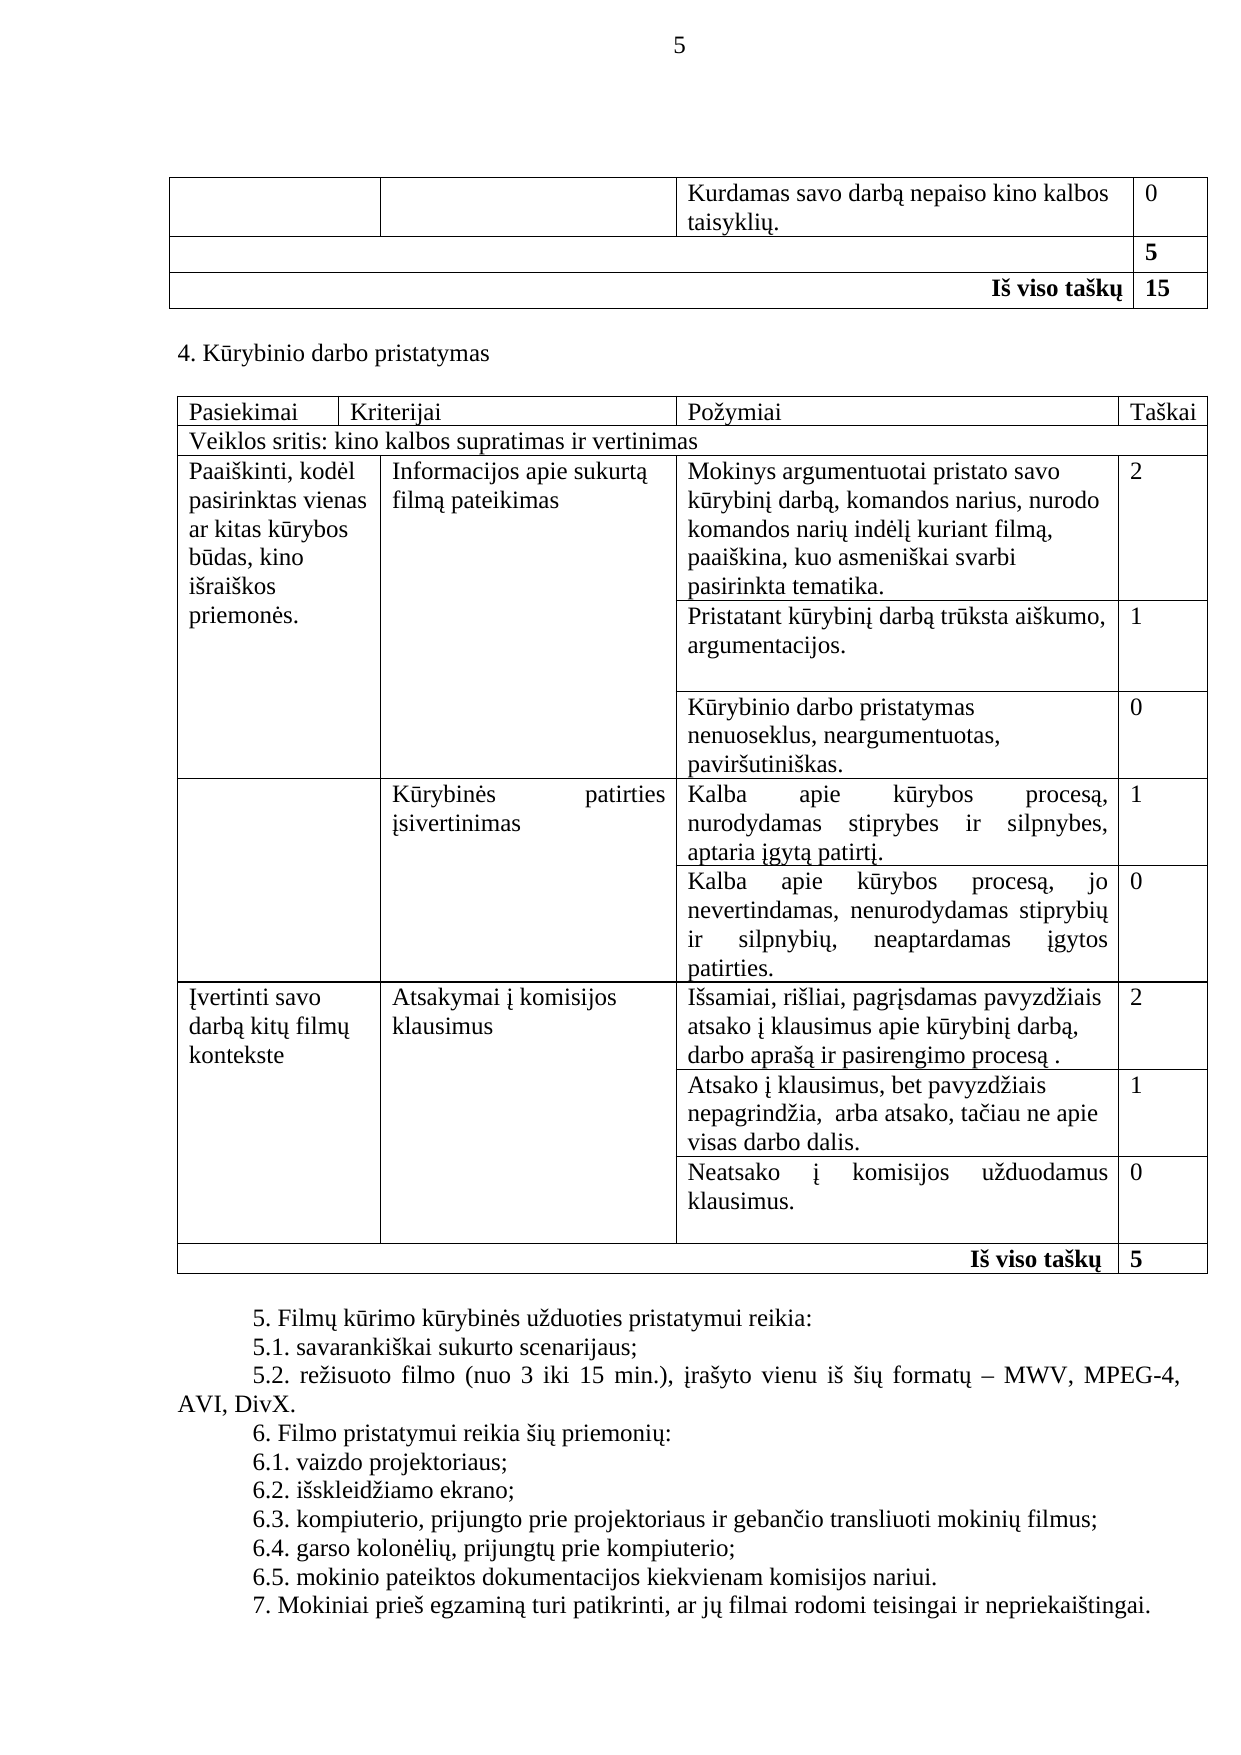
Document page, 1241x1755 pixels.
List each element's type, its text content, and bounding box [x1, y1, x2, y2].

table_cell Kurdamas savo darbą nepaiso kino kalbos taisyklių. [677, 178, 1133, 236]
text 7. Mokiniai prieš egzaminą turi patikrinti, ar jų filmai rodomi teisingai ir nepriekaištingai. [177, 1590, 1181, 1619]
text 6.5. mokinio pateiktos dokumentacijos kiekvienam komisijos nariui. [177, 1562, 1181, 1590]
table_cell 0 [1119, 1157, 1207, 1243]
table_cell 0 [1119, 692, 1207, 778]
table_cell 5 [1119, 1244, 1207, 1273]
table_cell 15 [1134, 273, 1207, 308]
table_cell Pristatant kūrybinį darbą trūksta aiškumo, argumentacijos. [677, 601, 1118, 691]
table_cell 5 [1134, 237, 1207, 272]
table_cell Iš viso taškų [178, 1244, 1118, 1273]
text 5. Filmų kūrimo kūrybinės užduoties pristatymui reikia: [177, 1303, 1181, 1332]
table_cell 1 [1119, 779, 1207, 865]
table_cell Mokinys argumentuotai pristato savo kūrybinį darbą, komandos narius, nurodo komandos narių indėlį kuriant filmą, paaiškina, kuo asmeniškai svarbi pasirinkta tematika. [677, 456, 1118, 600]
text 6. Filmo pristatymui reikia šių priemonių: [177, 1418, 1181, 1447]
text 6.4. garso kolonėlių, prijungtų prie kompiuterio; [177, 1533, 1181, 1562]
table_cell Atsakymai į komisijos klausimus [381, 983, 676, 1243]
text 6.1. vaizdo projektoriaus; [177, 1447, 1181, 1475]
text 4. Kūrybinio darbo pristatymas [177, 338, 1182, 367]
table_cell [178, 779, 380, 981]
table_cell 2 [1119, 983, 1207, 1069]
table_cell 2 [1119, 456, 1207, 600]
table_cell Neatsako į komisijos užduodamus klausimus. [677, 1157, 1118, 1243]
text 5.2. režisuoto filmo (nuo 3 iki 15 min.), įrašyto vienu iš šių formatų – MWV, MPEG-4, AVI, DivX. [177, 1360, 1181, 1418]
table_cell [381, 178, 676, 236]
table_cell Atsako į klausimus, bet pavyzdžiais nepagrindžia, arba atsako, tačiau ne apie visas darbo dalis. [677, 1070, 1118, 1156]
table_cell Kūrybinės patirties įsivertinimas [381, 779, 676, 981]
table_cell [170, 178, 380, 236]
table_cell Informacijos apie sukurtą filmą pateikimas [381, 456, 676, 778]
table_cell Paaiškinti, kodėl pasirinktas vienas ar kitas kūrybos būdas, kino išraiškos priemonės. [178, 456, 380, 778]
table_header Požymiai [677, 397, 1118, 425]
table_cell 1 [1119, 601, 1207, 691]
text 5.1. savarankiškai sukurto scenarijaus; [177, 1332, 1181, 1360]
text 6.3. kompiuterio, prijungto prie projektoriaus ir gebančio transliuoti mokinių filmus; [177, 1504, 1181, 1533]
table_cell Išsamiai, rišliai, pagrįsdamas pavyzdžiais atsako į klausimus apie kūrybinį darbą, darbo aprašą ir pasirengimo procesą . [677, 983, 1118, 1069]
table_cell [170, 237, 1133, 272]
table_cell 1 [1119, 1070, 1207, 1156]
table_cell 0 [1134, 178, 1207, 236]
table_header Taškai [1119, 397, 1207, 425]
table_cell Veiklos sritis: kino kalbos supratimas ir vertinimas [178, 426, 1207, 455]
table_cell Kalba apie kūrybos procesą, nurodydamas stiprybes ir silpnybes, aptaria įgytą patirtį. [677, 779, 1118, 865]
table_cell Įvertinti savo darbą kitų filmų kontekste [178, 983, 380, 1243]
table_cell Kūrybinio darbo pristatymas nenuoseklus, neargumentuotas, paviršutiniškas. [677, 692, 1118, 778]
table_cell 0 [1119, 866, 1207, 981]
table_header Pasiekimai [178, 397, 338, 425]
table_header Kriterijai [339, 397, 676, 425]
table_cell Kalba apie kūrybos procesą, jo nevertindamas, nenurodydamas stiprybių ir silpnybių, neaptardamas įgytos patirties. [677, 866, 1118, 981]
text 6.2. išskleidžiamo ekrano; [177, 1475, 1181, 1504]
table_cell Iš viso taškų [170, 273, 1133, 308]
